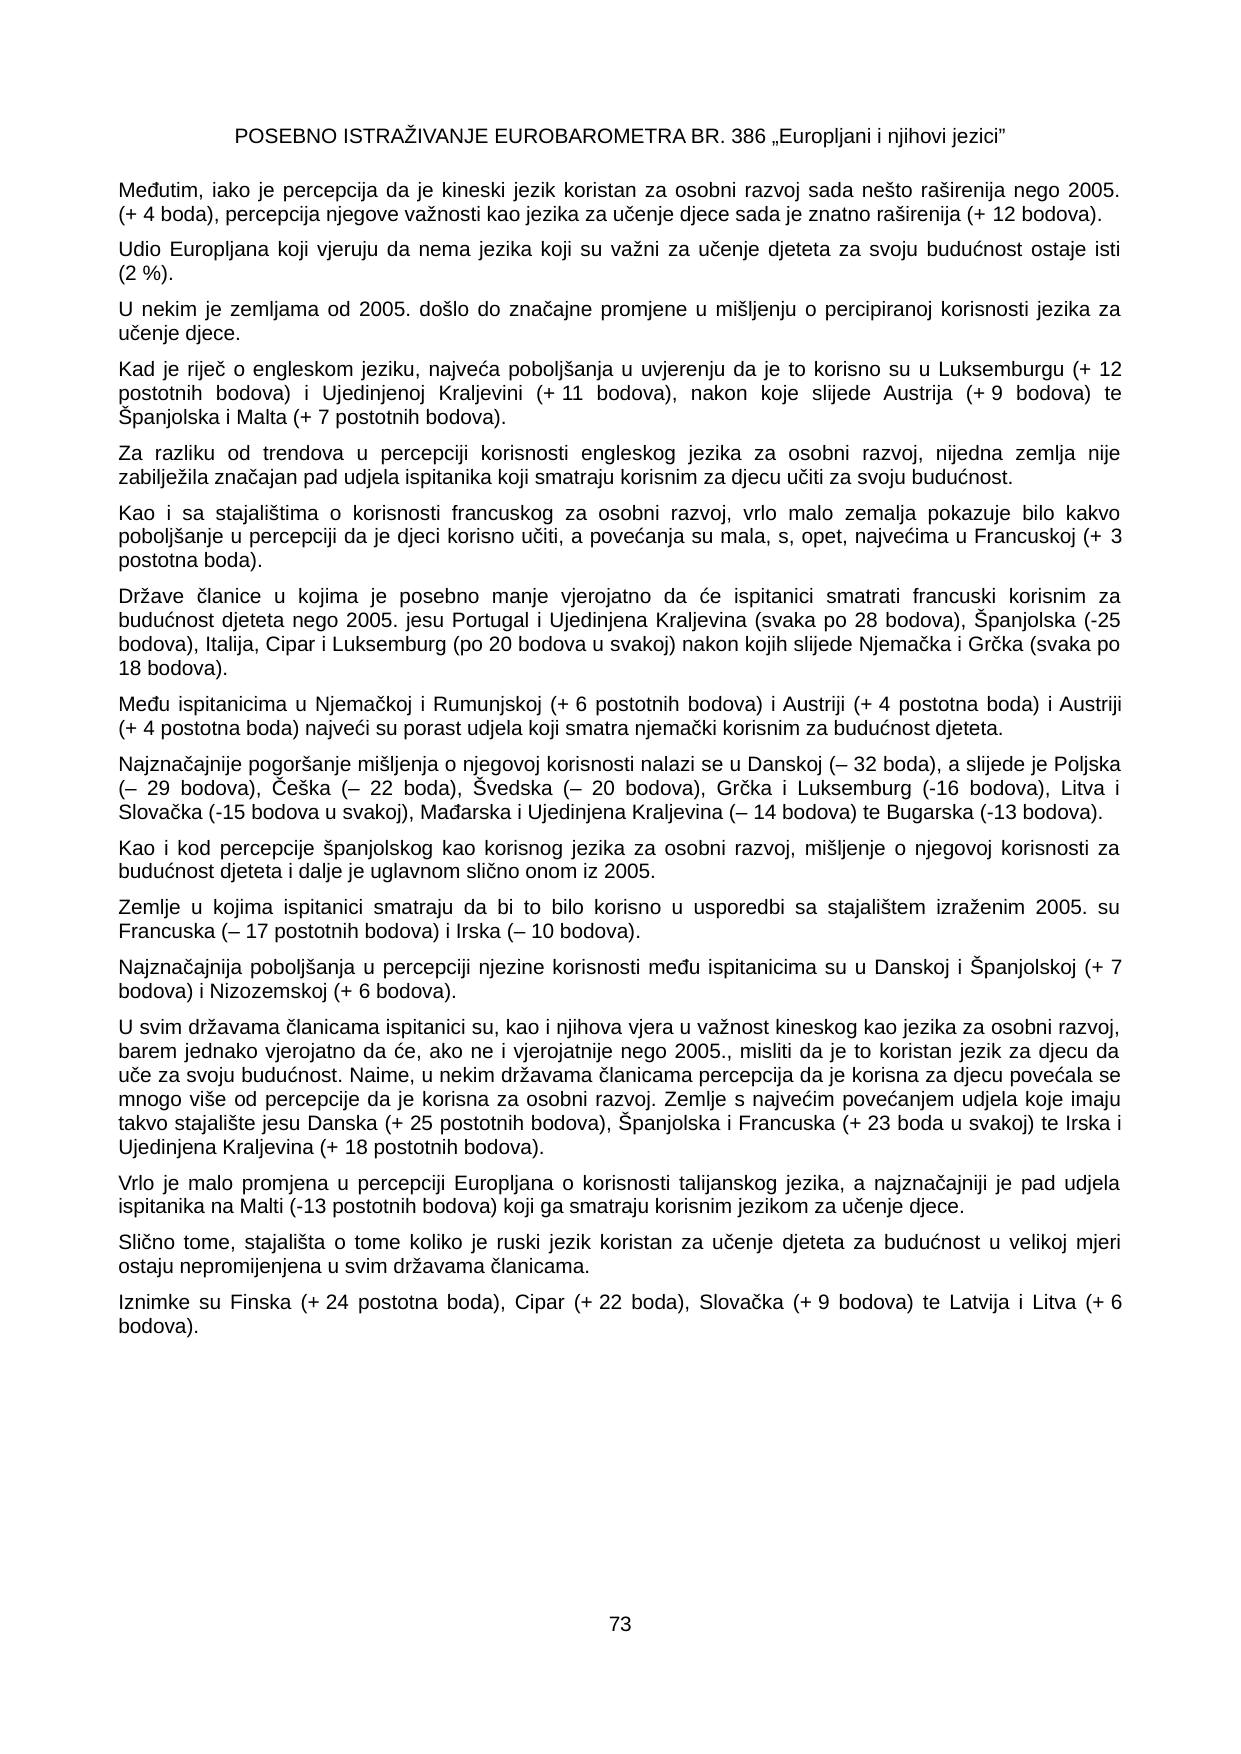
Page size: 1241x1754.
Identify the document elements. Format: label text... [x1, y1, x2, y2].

text Za razliku od trendova u percepciji korisnosti engleskog jezika za osobni razvoj, nijedna zemlja nije zabilježila značajan pad udjela ispitanika koji smatraju korisnim za djecu učiti za svoju budućnost. [118, 441, 1122, 488]
text Vrlo je malo promjena u percepciji Europljana o korisnosti talijanskog jezika, a najznačajniji je pad udjela ispitanika na Malti (-13 postotnih bodova) koji ga smatraju korisnim jezikom za učenje djece. [118, 1170, 1122, 1218]
text Države članice u kojima je posebno manje vjerojatno da će ispitanici smatrati francuski korisnim za budućnost djeteta nego 2005. jesu Portugal i Ujedinjena Kraljevina (svaka po 28 bodova), Španjolska (-25 bodova), Italija, Cipar i Luksemburg (po 20 bodova u svakoj) nakon kojih slijede Njemačka i Grčka (svaka po 18 bodova). [118, 584, 1122, 680]
text Međutim, iako je percepcija da je kineski jezik koristan za osobni razvoj sada nešto raširenija nego 2005. (+ 4 boda), percepcija njegove važnosti kao jezika za učenje djece sada je znatno raširenija (+ 12 bodova). [118, 177, 1122, 225]
text Kad je riječ o engleskom jeziku, najveća poboljšanja u uvjerenju da je to korisno su u Luksemburgu (+ 12 postotnih bodova) i Ujedinjenoj Kraljevini (+ 11 bodova), nakon koje slijede Austrija (+ 9 bodova) te Španjolska i Malta (+ 7 postotnih bodova). [118, 357, 1122, 429]
text Udio Europljana koji vjeruju da nema jezika koji su važni za učenje djeteta za svoju budućnost ostaje isti (2 %). [118, 237, 1122, 285]
text Kao i kod percepcije španjolskog kao korisnog jezika za osobni razvoj, mišljenje o njegovoj korisnosti za budućnost djeteta i dalje je uglavnom slično onom iz 2005. [118, 835, 1122, 883]
text Među ispitanicima u Njemačkoj i Rumunjskoj (+ 6 postotnih bodova) i Austriji (+ 4 postotna boda) i Austriji (+ 4 postotna boda) najveći su porast udjela koji smatra njemački korisnim za budućnost djeteta. [118, 692, 1122, 740]
text U svim državama članicama ispitanici su, kao i njihova vjera u važnost kineskog kao jezika za osobni razvoj, barem jednako vjerojatno da će, ako ne i vjerojatnije nego 2005., misliti da je to koristan jezik za djecu da uče za svoju budućnost. Naime, u nekim državama članicama percepcija da je korisna za djecu povećala se mnogo više od percepcije da je korisna za osobni razvoj. Zemlje s najvećim povećanjem udjela koje imaju takvo stajalište jesu Danska (+ 25 postotnih bodova), Španjolska i Francuska (+ 23 boda u svakoj) te Irska i Ujedinjena Kraljevina (+ 18 postotnih bodova). [118, 1015, 1122, 1158]
text Najznačajnija poboljšanja u percepciji njezine korisnosti među ispitanicima su u Danskoj i Španjolskoj (+ 7 bodova) i Nizozemskoj (+ 6 bodova). [118, 955, 1122, 1003]
text U nekim je zemljama od 2005. došlo do značajne promjene u mišljenju o percipiranoj korisnosti jezika za učenje djece. [118, 297, 1122, 345]
text Kao i sa stajalištima o korisnosti francuskog za osobni razvoj, vrlo malo zemalja pokazuje bilo kakvo poboljšanje u percepciji da je djeci korisno učiti, a povećanja su mala, s, opet, najvećima u Francuskoj (+ 3 postotna boda). [118, 500, 1122, 572]
text Slično tome, stajališta o tome koliko je ruski jezik koristan za učenje djeteta za budućnost u velikoj mjeri ostaju nepromijenjena u svim državama članicama. [118, 1230, 1122, 1278]
text Iznimke su Finska (+ 24 postotna boda), Cipar (+ 22 boda), Slovačka (+ 9 bodova) te Latvija i Litva (+ 6 bodova). [118, 1290, 1122, 1338]
text Najznačajnije pogoršanje mišljenja o njegovoj korisnosti nalazi se u Danskoj (– 32 boda), a slijede je Poljska (– 29 bodova), Češka (– 22 boda), Švedska (– 20 bodova), Grčka i Luksemburg (-16 bodova), Litva i Slovačka (-15 bodova u svakoj), Mađarska i Ujedinjena Kraljevina (– 14 bodova) te Bugarska (-13 bodova). [118, 752, 1122, 823]
text Zemlje u kojima ispitanici smatraju da bi to bilo korisno u usporedbi sa stajalištem izraženim 2005. su Francuska (– 17 postotnih bodova) i Irska (– 10 bodova). [118, 895, 1122, 943]
